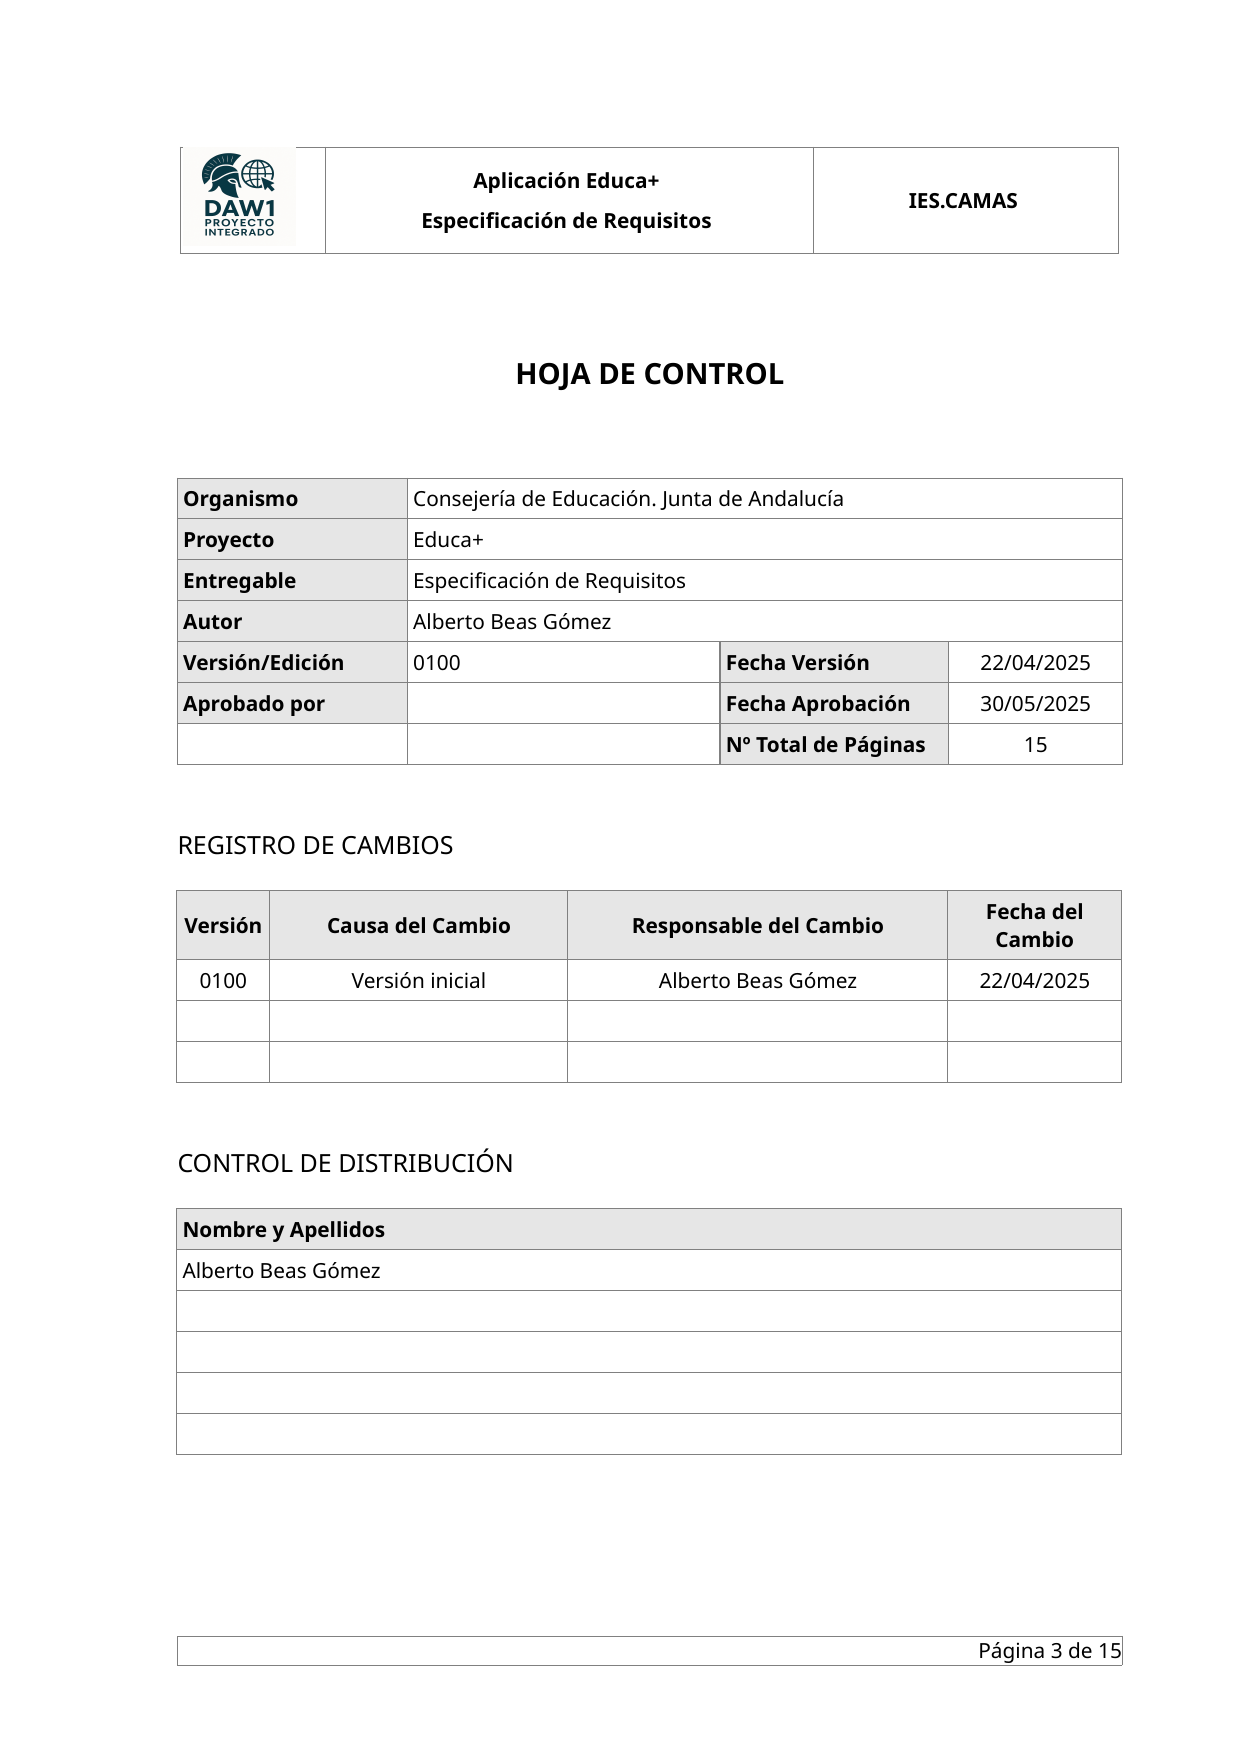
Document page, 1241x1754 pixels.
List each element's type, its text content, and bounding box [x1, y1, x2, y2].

table_cell [270, 1001, 567, 1041]
table_cell Versión inicial [270, 960, 567, 1000]
table_cell Alberto Beas Gómez [177, 1250, 1121, 1290]
table_cell 16 [949, 724, 1122, 764]
table_cell [177, 1332, 1121, 1372]
table_cell [408, 683, 719, 723]
table_cell Alberto Beas Gómez [408, 601, 1122, 641]
table_header Responsable del Cambio [568, 891, 947, 959]
table_cell 0100 [177, 960, 269, 1000]
table_header Fecha del Cambio [948, 891, 1121, 959]
table_cell Educa+ [408, 519, 1122, 559]
table_cell [177, 1414, 1121, 1454]
table_cell [270, 1042, 567, 1082]
table_cell [177, 1373, 1121, 1413]
text CONTROL DE DISTRIBUCIÓN [177, 1146, 1122, 1180]
table_header Causa del Cambio [270, 891, 567, 959]
table_cell Fecha Versión [721, 642, 948, 682]
table_header Nombre y Apellidos [177, 1209, 1121, 1249]
table_cell 30/05/2025 [949, 683, 1122, 723]
table_cell [177, 1001, 269, 1041]
table_header Versión [177, 891, 269, 959]
table_cell Especificación de Requisitos [408, 560, 1122, 600]
table_cell [568, 1001, 947, 1041]
text HOJA DE CONTROL [177, 353, 1122, 393]
table_cell [177, 1291, 1121, 1331]
table_cell [568, 1042, 947, 1082]
table_header Consejería de Educación. Junta de Andalucía [408, 479, 1122, 518]
table_cell [408, 724, 719, 764]
table_cell [948, 1042, 1121, 1082]
table_cell Entregable [178, 560, 407, 600]
table_cell Autor [178, 601, 407, 641]
table_cell Alberto Beas Gómez [568, 960, 947, 1000]
table_cell 0100 [408, 642, 719, 682]
table_cell Aprobado por [178, 683, 407, 723]
table_header Organismo [178, 479, 407, 518]
table_cell 22/04/2025 [948, 960, 1121, 1000]
table_cell Versión/Edición [178, 642, 407, 682]
table_cell Fecha Aprobación [721, 683, 948, 723]
text REGISTRO DE CAMBIOS [177, 827, 1122, 862]
table_cell Proyecto [178, 519, 407, 559]
table_cell 22/04/2025 [949, 642, 1122, 682]
table_cell Nº Total de Páginas [721, 724, 948, 764]
table_cell [178, 724, 407, 764]
table_cell [177, 1042, 269, 1082]
table_cell [948, 1001, 1121, 1041]
